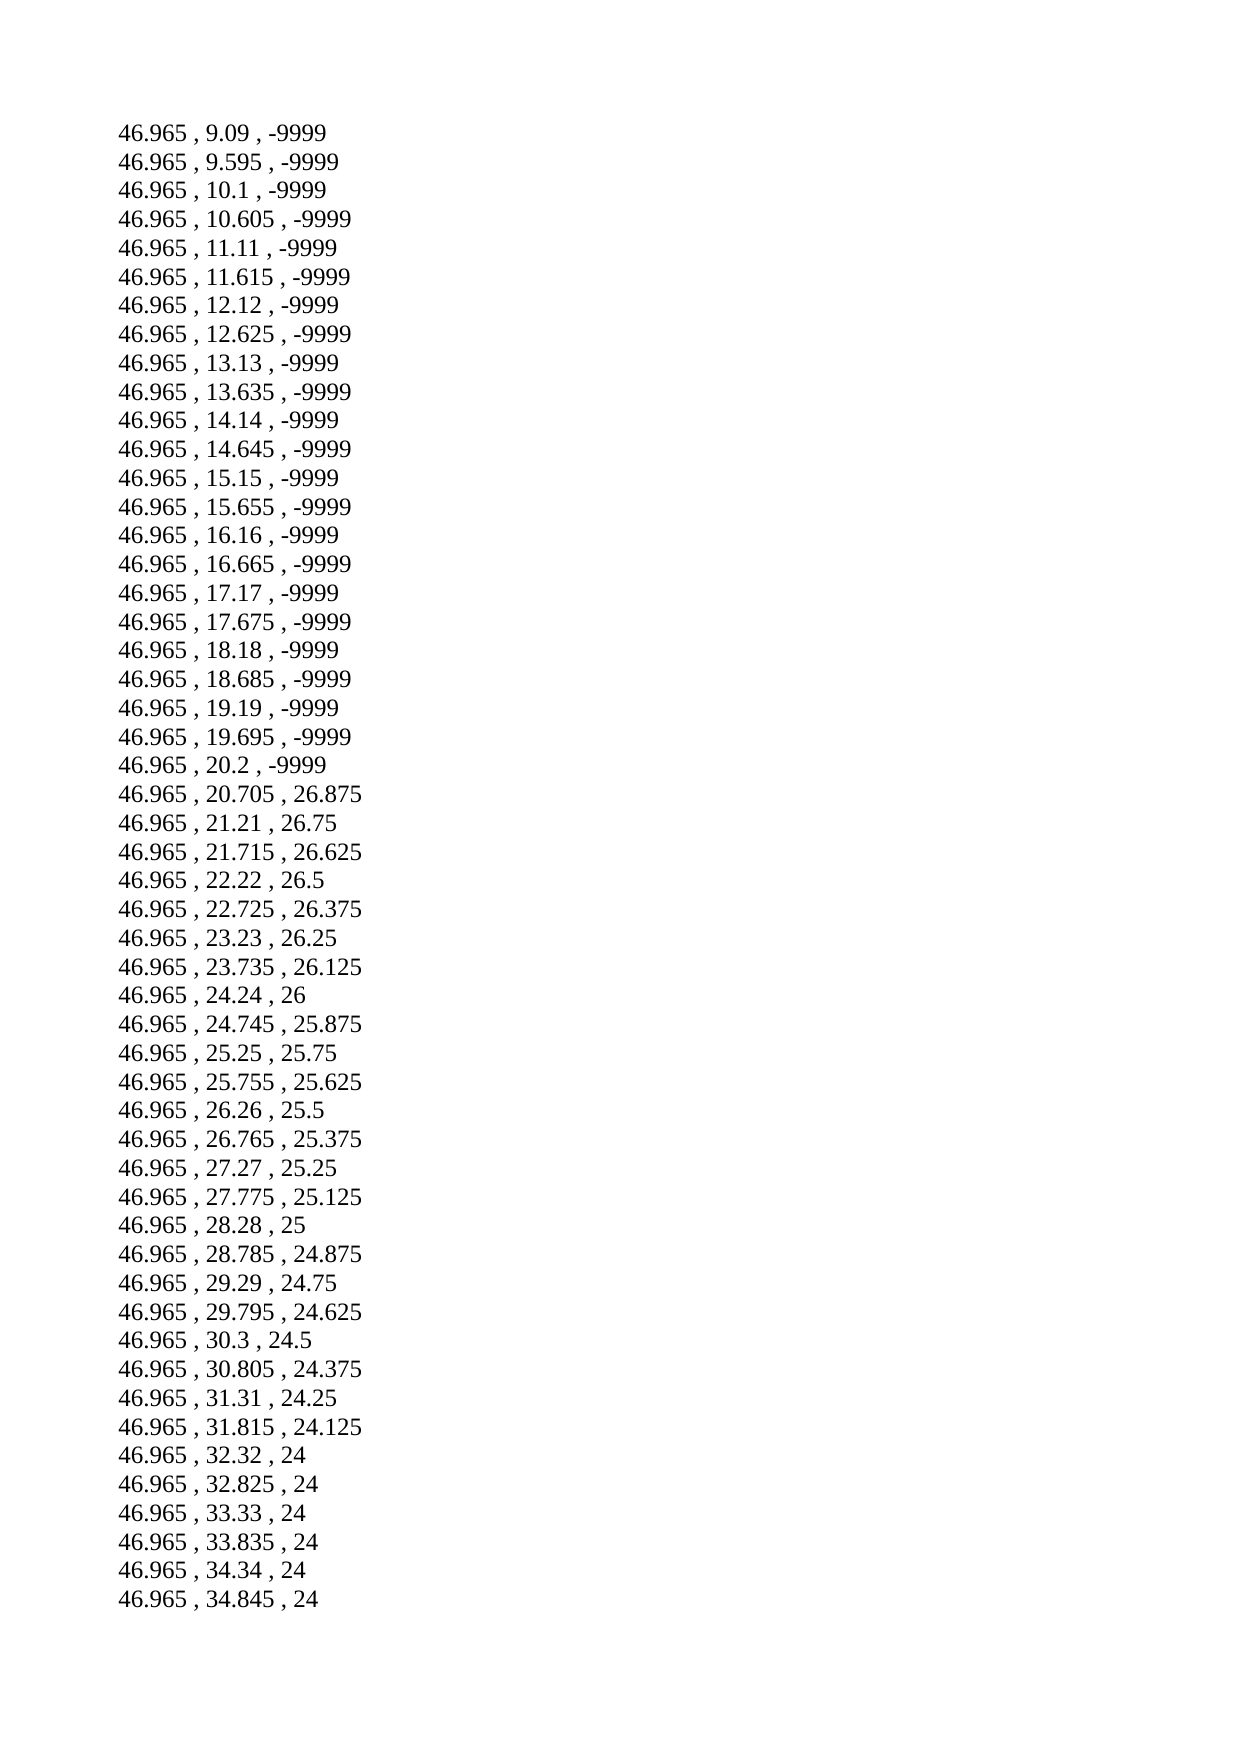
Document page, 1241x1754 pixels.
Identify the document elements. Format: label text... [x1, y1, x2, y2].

text 46.965 , 19.695 , -9999 [118, 722, 1122, 751]
text 46.965 , 24.745 , 25.875 [118, 1009, 1122, 1038]
text 46.965 , 23.23 , 26.25 [118, 923, 1122, 952]
text 46.965 , 34.845 , 24 [118, 1584, 1122, 1613]
text 46.965 , 14.645 , -9999 [118, 434, 1122, 463]
text 46.965 , 21.21 , 26.75 [118, 808, 1122, 837]
text 46.965 , 26.765 , 25.375 [118, 1124, 1122, 1153]
text 46.965 , 26.26 , 25.5 [118, 1096, 1122, 1124]
text 46.965 , 9.09 , -9999 [118, 118, 1122, 147]
text 46.965 , 20.705 , 26.875 [118, 779, 1122, 808]
text 46.965 , 14.14 , -9999 [118, 406, 1122, 434]
text 46.965 , 32.825 , 24 [118, 1469, 1122, 1498]
text 46.965 , 25.755 , 25.625 [118, 1067, 1122, 1096]
text 46.965 , 24.24 , 26 [118, 981, 1122, 1009]
text 46.965 , 29.29 , 24.75 [118, 1268, 1122, 1297]
text 46.965 , 31.815 , 24.125 [118, 1412, 1122, 1441]
text 46.965 , 13.13 , -9999 [118, 348, 1122, 377]
text 46.965 , 27.27 , 25.25 [118, 1153, 1122, 1182]
text 46.965 , 10.1 , -9999 [118, 176, 1122, 204]
text 46.965 , 12.12 , -9999 [118, 291, 1122, 319]
text 46.965 , 27.775 , 25.125 [118, 1182, 1122, 1211]
text 46.965 , 22.725 , 26.375 [118, 894, 1122, 923]
text 46.965 , 15.15 , -9999 [118, 463, 1122, 492]
text 46.965 , 28.785 , 24.875 [118, 1239, 1122, 1268]
text 46.965 , 17.675 , -9999 [118, 607, 1122, 636]
text 46.965 , 11.615 , -9999 [118, 262, 1122, 291]
text 46.965 , 18.685 , -9999 [118, 664, 1122, 693]
text 46.965 , 30.805 , 24.375 [118, 1354, 1122, 1383]
text 46.965 , 16.665 , -9999 [118, 549, 1122, 578]
text 46.965 , 33.835 , 24 [118, 1527, 1122, 1556]
text 46.965 , 31.31 , 24.25 [118, 1383, 1122, 1412]
text 46.965 , 33.33 , 24 [118, 1498, 1122, 1527]
text 46.965 , 10.605 , -9999 [118, 204, 1122, 233]
text 46.965 , 16.16 , -9999 [118, 521, 1122, 549]
text 46.965 , 13.635 , -9999 [118, 377, 1122, 406]
text 46.965 , 20.2 , -9999 [118, 751, 1122, 779]
text 46.965 , 11.11 , -9999 [118, 233, 1122, 262]
text 46.965 , 22.22 , 26.5 [118, 866, 1122, 894]
text 46.965 , 29.795 , 24.625 [118, 1297, 1122, 1326]
text 46.965 , 23.735 , 26.125 [118, 952, 1122, 981]
text 46.965 , 34.34 , 24 [118, 1556, 1122, 1584]
text 46.965 , 32.32 , 24 [118, 1441, 1122, 1469]
text 46.965 , 28.28 , 25 [118, 1211, 1122, 1239]
text 46.965 , 21.715 , 26.625 [118, 837, 1122, 866]
text 46.965 , 30.3 , 24.5 [118, 1326, 1122, 1354]
text 46.965 , 19.19 , -9999 [118, 693, 1122, 722]
text 46.965 , 18.18 , -9999 [118, 636, 1122, 664]
text 46.965 , 15.655 , -9999 [118, 492, 1122, 521]
text 46.965 , 9.595 , -9999 [118, 147, 1122, 176]
text 46.965 , 25.25 , 25.75 [118, 1038, 1122, 1067]
text 46.965 , 17.17 , -9999 [118, 578, 1122, 607]
text 46.965 , 12.625 , -9999 [118, 319, 1122, 348]
